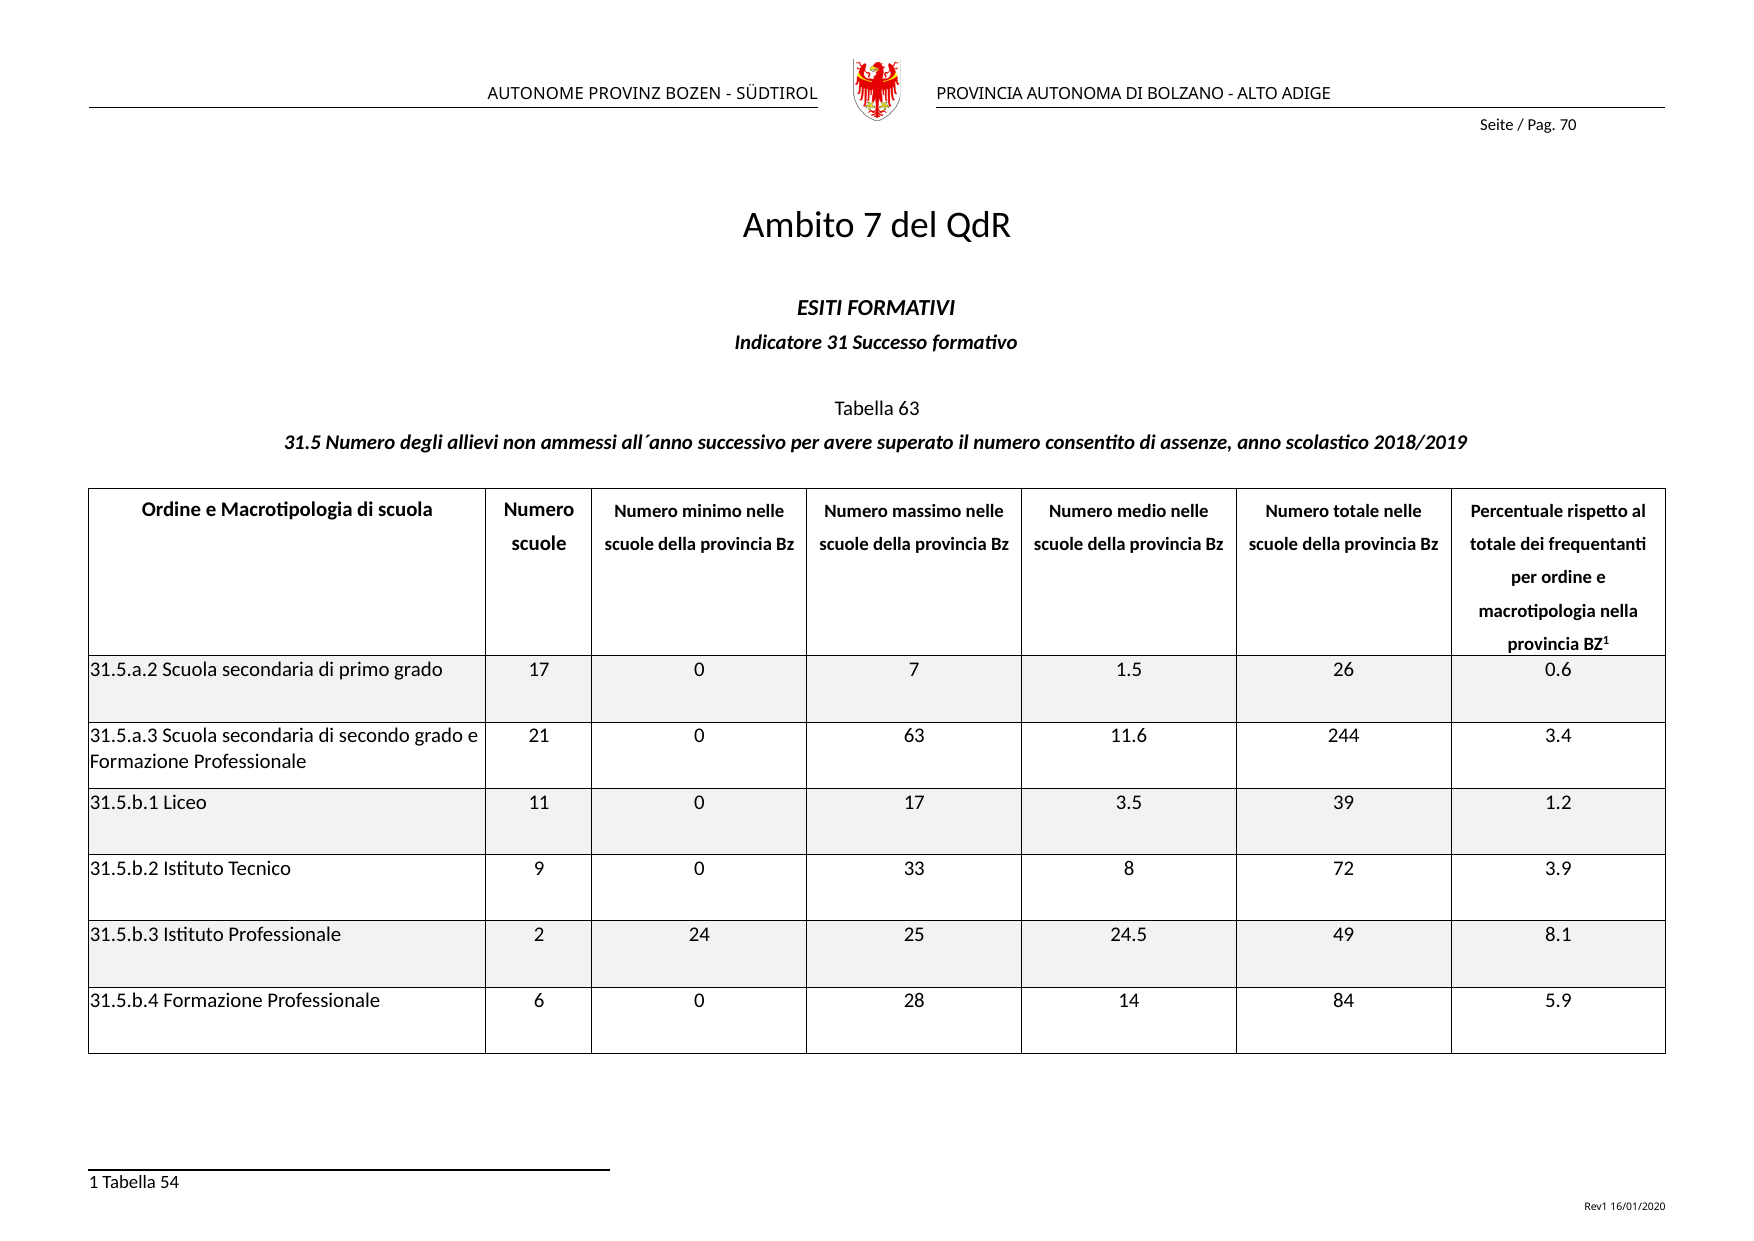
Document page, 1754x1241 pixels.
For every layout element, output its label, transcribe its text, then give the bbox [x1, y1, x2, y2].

table_cell 31.5.b.3 Istituto Professionale [89, 921, 485, 987]
table_cell 2 [486, 921, 591, 987]
table_cell Numero scuole [486, 489, 591, 655]
table_cell 72 [1237, 855, 1451, 920]
table_cell Numero massimo nelle scuole della provincia Bz [807, 489, 1021, 655]
table_cell 0.6 [1452, 656, 1665, 722]
table_cell 24.5 [1022, 921, 1236, 987]
table_cell 5.9 [1452, 988, 1665, 1053]
table_cell Numero minimo nelle scuole della provincia Bz [592, 489, 806, 655]
table_cell 17 [486, 656, 591, 722]
table_cell 1.2 [1452, 789, 1665, 854]
table_cell 24 [592, 921, 806, 987]
table_cell 31.5.a.2 Scuola secondaria di primo grado [89, 656, 485, 722]
table_cell Percentuale rispetto al totale dei frequentanti per ordine e macrotipologia nella provincia BZ [1452, 489, 1665, 655]
table_cell 25 [807, 921, 1021, 987]
table_cell 6 [486, 988, 591, 1053]
table_cell 244 [1237, 723, 1451, 788]
table_cell 31.5.b.4 Formazione Professionale [89, 988, 485, 1053]
table_header Ambito 7 del QdR ESITI FORMATIVI Indicatore 31 Successo formativo Tabella 63 31.5 Numero degli allievi non ammessi all´anno successivo per avere superato il numero consentito di assenze, anno scolastico 2018/2019 [89, 201, 1665, 488]
table_cell 17 [807, 789, 1021, 854]
table_cell 8 [1022, 855, 1236, 920]
table_cell 3.5 [1022, 789, 1236, 854]
table_cell 1.5 [1022, 656, 1236, 722]
table_cell 0 [592, 855, 806, 920]
table_cell 39 [1237, 789, 1451, 854]
table_cell Ordine e Macrotipologia di scuola [89, 489, 485, 655]
table_cell 31.5.a.3 Scuola secondaria di secondo grado e Formazione Professionale [89, 723, 485, 788]
table_cell 63 [807, 723, 1021, 788]
table_cell 84 [1237, 988, 1451, 1053]
table_cell 21 [486, 723, 591, 788]
table_cell Numero medio nelle scuole della provincia Bz [1022, 489, 1236, 655]
table_cell 31.5.b.1 Liceo [89, 789, 485, 854]
table_cell 26 [1237, 656, 1451, 722]
table_cell 0 [592, 988, 806, 1053]
table_cell 3.9 [1452, 855, 1665, 920]
table_cell 0 [592, 723, 806, 788]
table_cell 7 [807, 656, 1021, 722]
table_cell 31.5.b.2 Istituto Tecnico [89, 855, 485, 920]
table_cell 0 [592, 656, 806, 722]
table_cell 33 [807, 855, 1021, 920]
table_cell 3.4 [1452, 723, 1665, 788]
table_cell 0 [592, 789, 806, 854]
table_cell 9 [486, 855, 591, 920]
table_cell 28 [807, 988, 1021, 1053]
table_cell 49 [1237, 921, 1451, 987]
table_cell 14 [1022, 988, 1236, 1053]
table_cell 8.1 [1452, 921, 1665, 987]
table_cell 11 [486, 789, 591, 854]
table_cell Numero totale nelle scuole della provincia Bz [1237, 489, 1451, 655]
table_cell 11.6 [1022, 723, 1236, 788]
